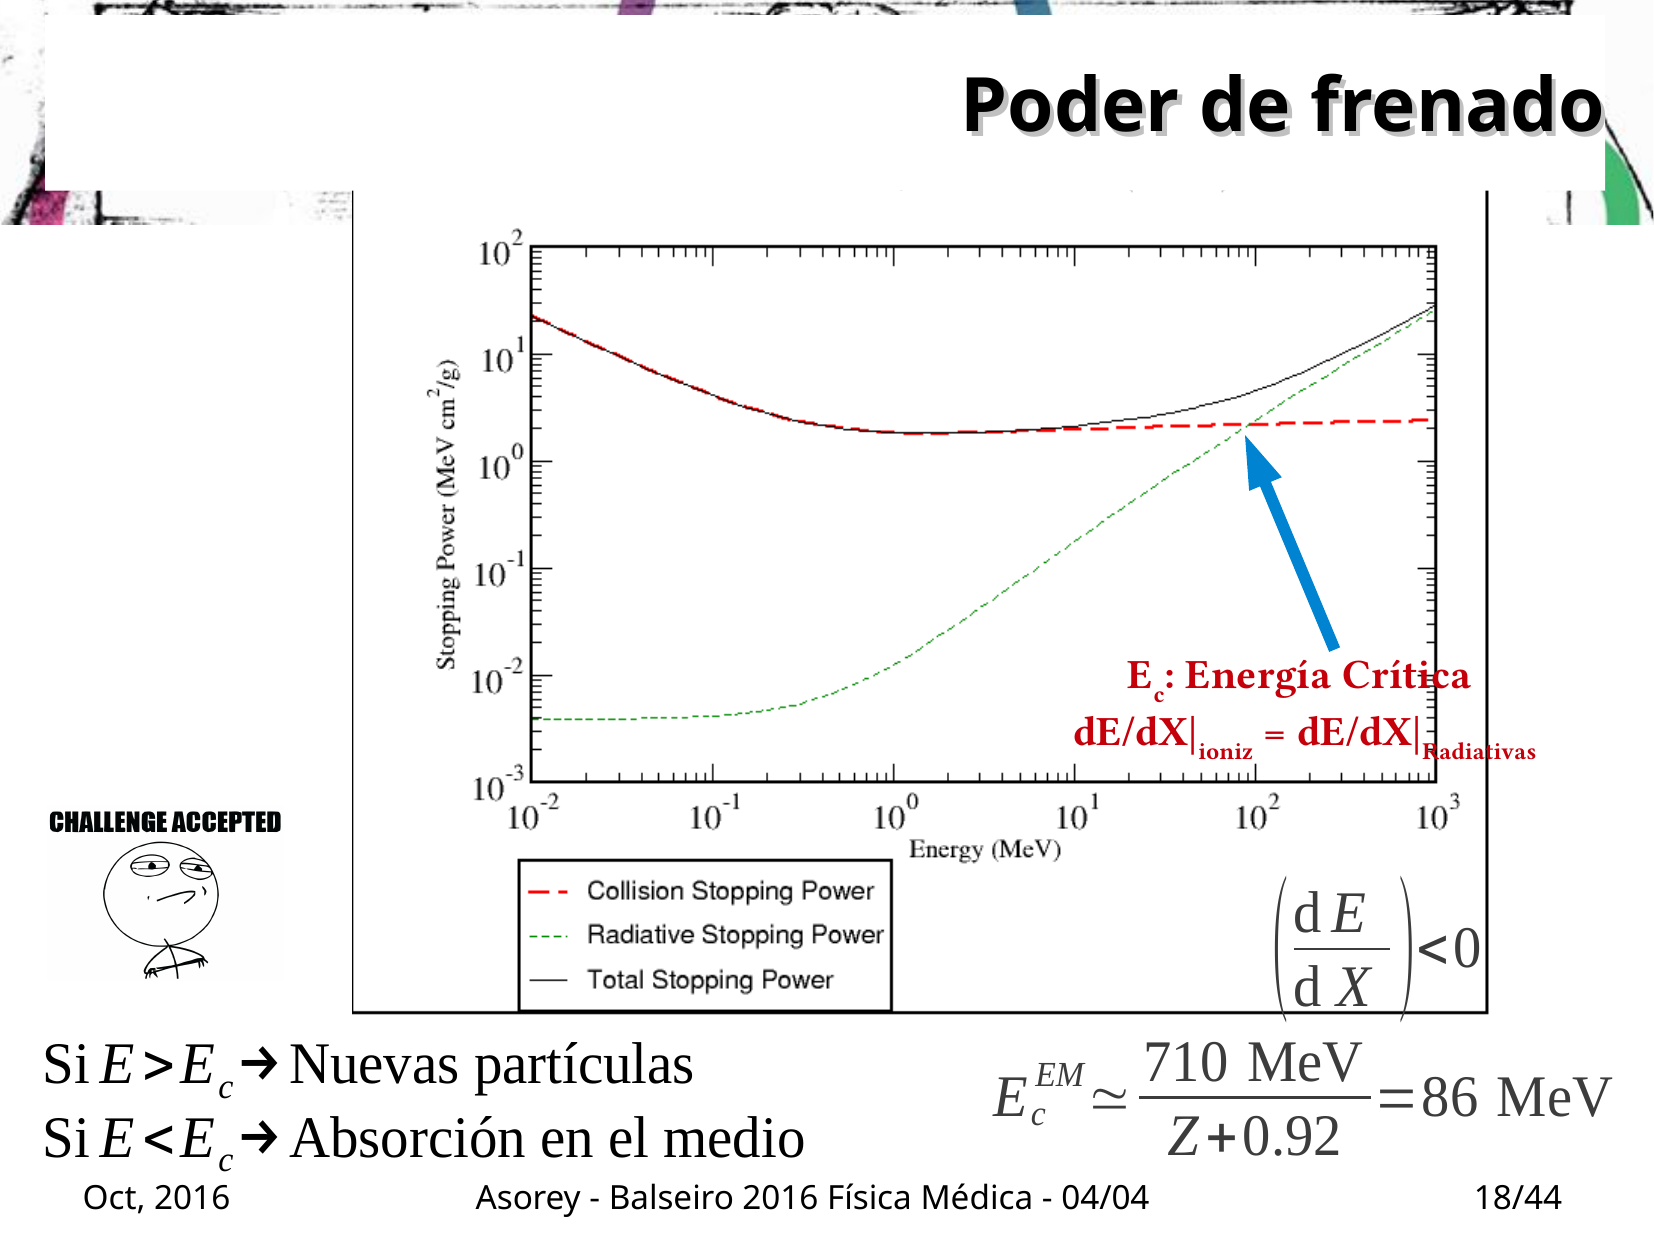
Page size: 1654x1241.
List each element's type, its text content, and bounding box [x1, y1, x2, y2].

chart [969, 874, 1634, 1167]
text_box Ec: Energía Crítica dE/dX|ioniz = dE/dX|Radiativas [1049, 602, 1560, 815]
chart [23, 1029, 826, 1182]
picture [47, 805, 284, 981]
title Poder de frenado [45, 15, 1606, 191]
picture [0, 0, 1654, 1031]
